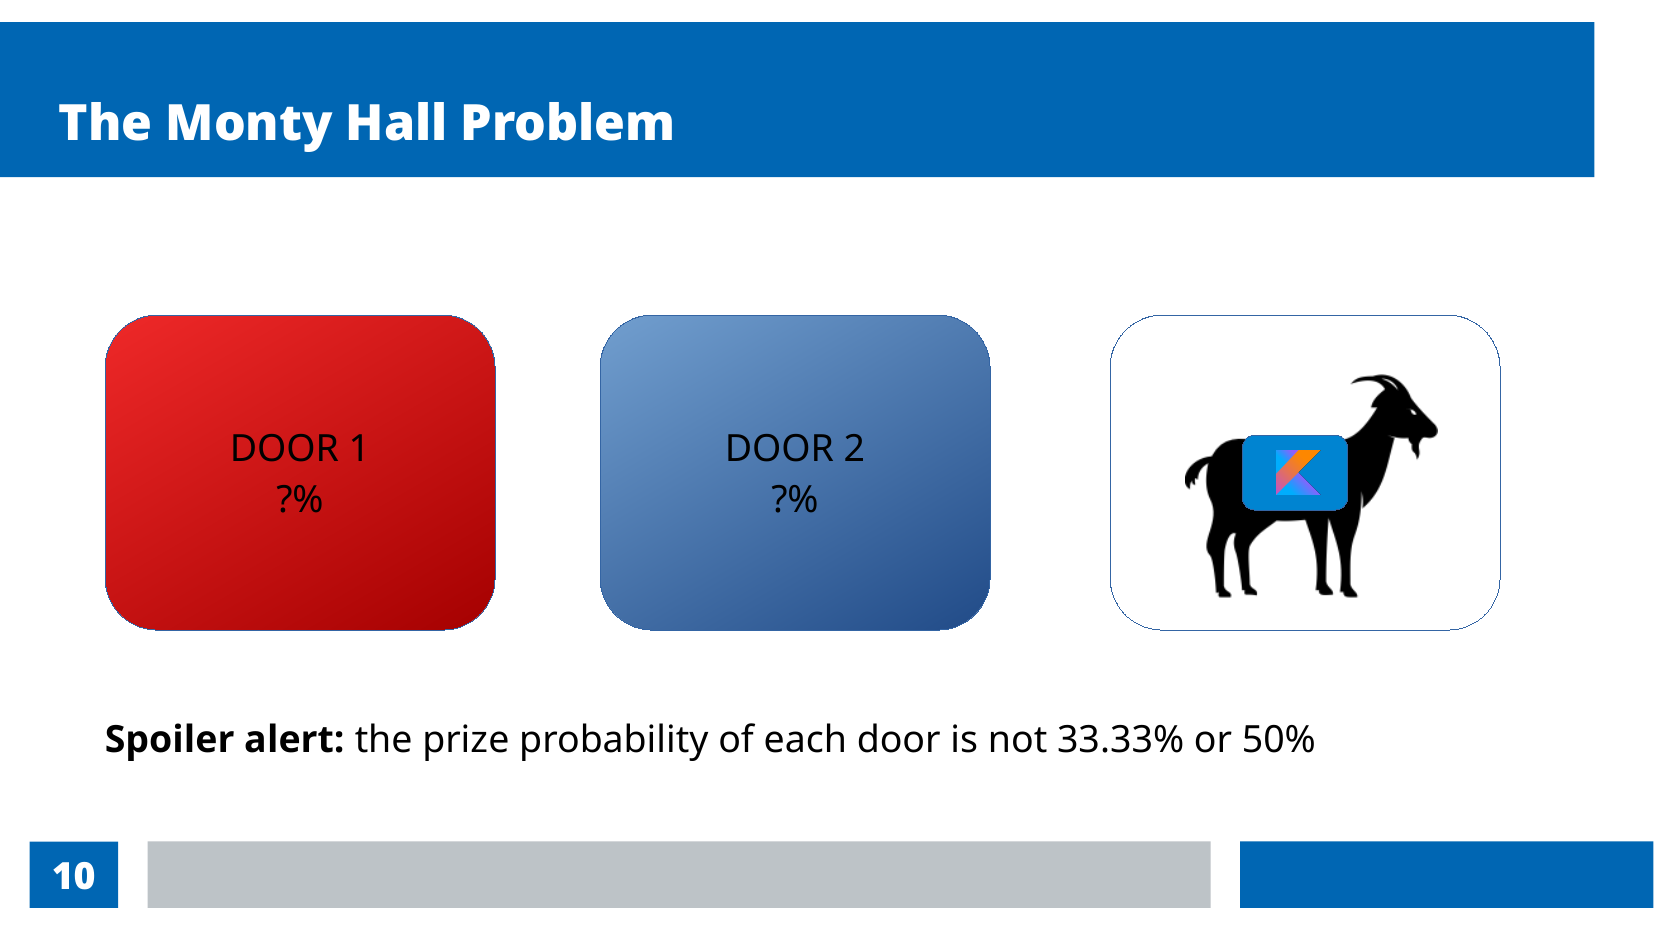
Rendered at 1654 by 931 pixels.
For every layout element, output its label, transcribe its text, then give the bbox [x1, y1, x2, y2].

text_box DOOR 1 ?% [105, 315, 496, 631]
text_box Spoiler alert: the prize probability of each door is not 33.33% or 50% [90, 705, 1441, 931]
title The Monty Hall Problem [59, 44, 1595, 156]
picture [1185, 359, 1438, 613]
text_box [1242, 435, 1348, 511]
text_box DOOR 2 ?% [600, 315, 991, 631]
